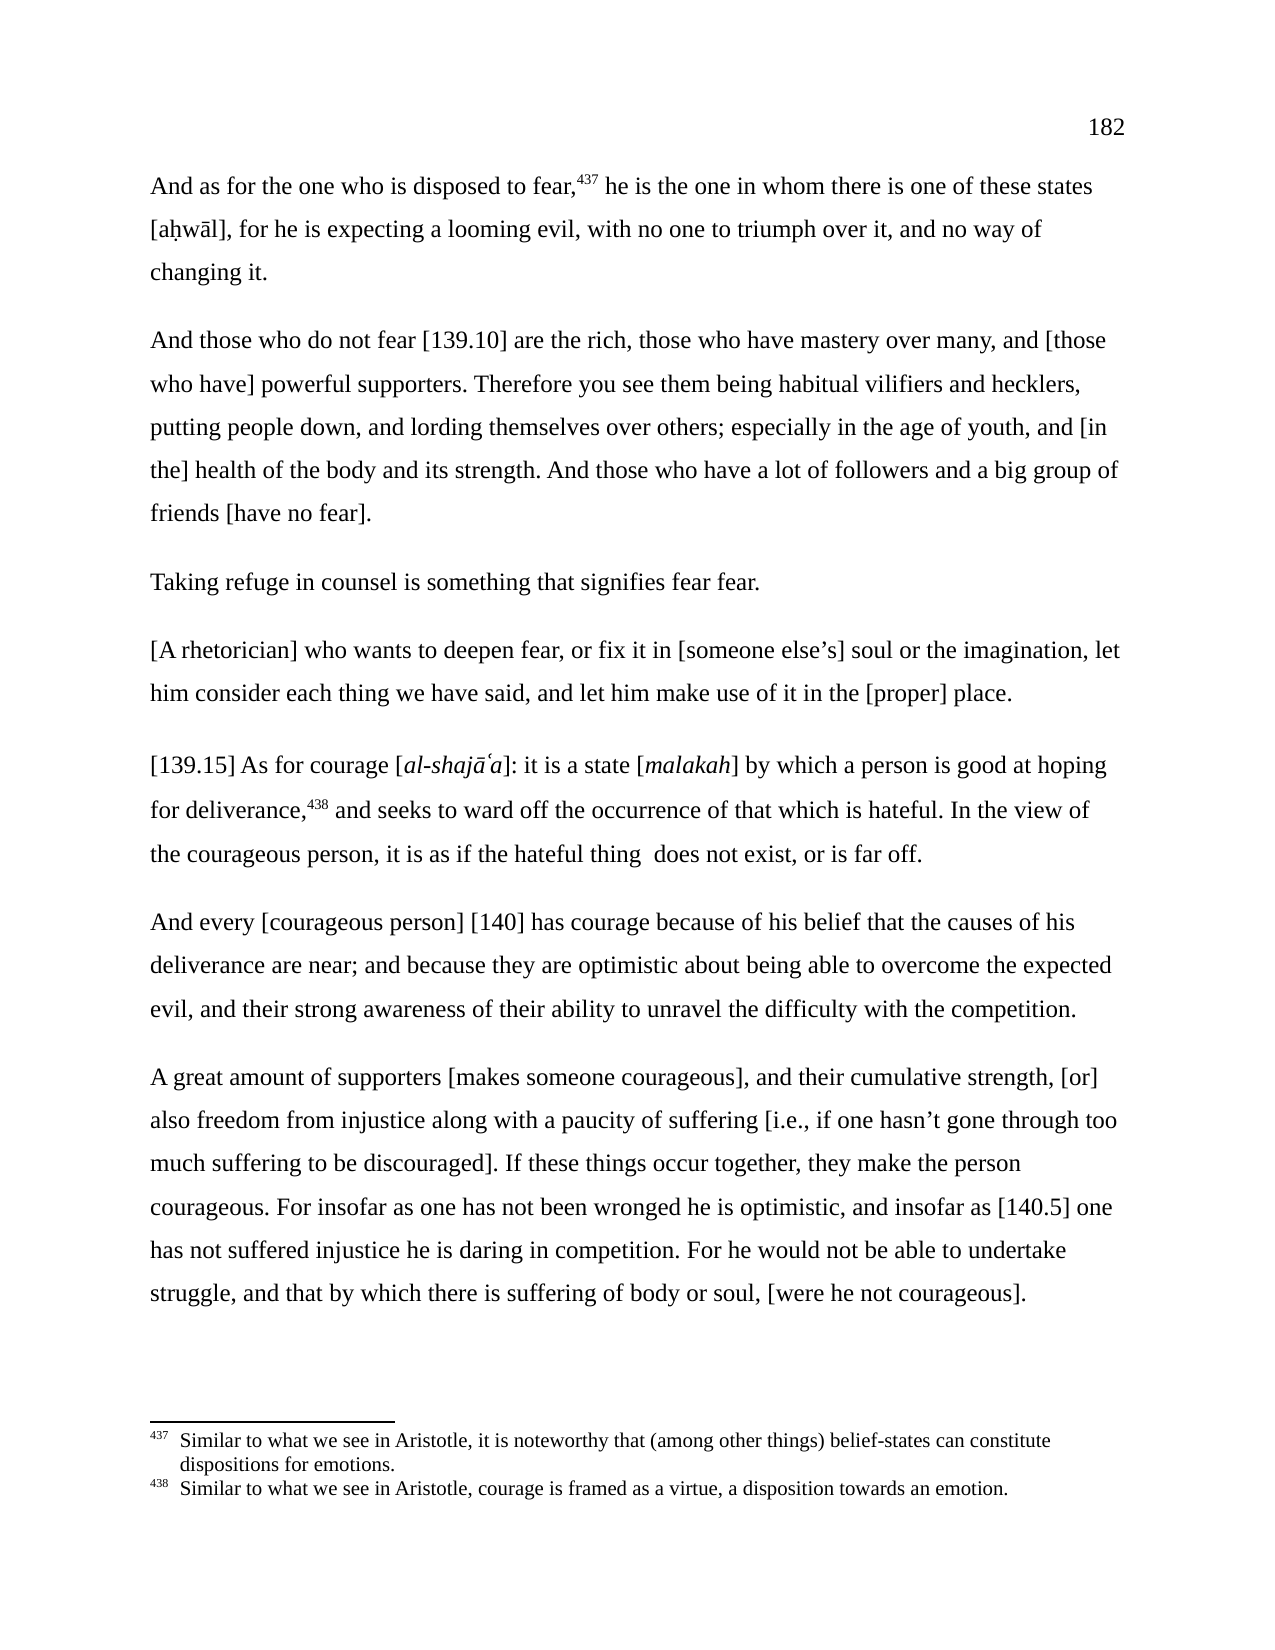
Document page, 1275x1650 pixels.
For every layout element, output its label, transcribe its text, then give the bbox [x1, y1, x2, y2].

text Similar to what we see in Aristotle, it is noteworthy that (among other things) belief-states can constitute dispositions for emotions. [150, 1428, 1125, 1476]
text And as for the one who is disposed to fear, he is the one in whom there is one of these states [aḥwāl], for he is expecting a looming evil, with no one to triumph over it, and no way of changing it. [150, 171, 1125, 286]
text And every [courageous person] [140] has courage because of his belief that the causes of his deliverance are near; and because they are optimistic about being able to overcome the expected evil, and their strong awareness of their ability to unravel the difficulty with the competition. [150, 907, 1125, 1022]
text Similar to what we see in Aristotle, courage is framed as a virtue, a disposition towards an emotion. [150, 1476, 1125, 1500]
text [A rhetorician] who wants to deepen fear, or fix it in [someone else’s] soul or the imagination, let him consider each thing we have said, and let him make use of it in the [proper] place. [150, 635, 1125, 707]
text A great amount of supporters [makes someone courageous], and their cumulative strength, [or] also freedom from injustice along with a paucity of suffering [i.e., if one hasn’t gone through too much suffering to be discouraged]. If these things occur together, they make the person courageous. For insofar as one has not been wronged he is optimistic, and insofar as [140.5] one has not suffered injustice he is daring in competition. For he would not be able to undertake struggle, and that by which there is suffering of body or soul, [were he not courageous]. [150, 1062, 1125, 1307]
text And those who do not fear [139.10] are the rich, those who have mastery over many, and [those who have] powerful supporters. Therefore you see them being habitual vilifiers and hecklers, putting people down, and lording themselves over others; especially in the age of youth, and [in the] health of the body and its strength. And those who have a lot of followers and a big group of friends [have no fear]. [150, 326, 1125, 527]
text [139.15] As for courage [al-shajāʿa]: it is a state [malakah] by which a person is good at hoping for deliverance, and seeks to ward off the occurrence of that which is hateful. In the view of the courageous person, it is as if the hateful thing does not exist, or is far off. [150, 747, 1125, 867]
text Taking refuge in counsel is something that signifies fear fear. [150, 567, 1125, 596]
